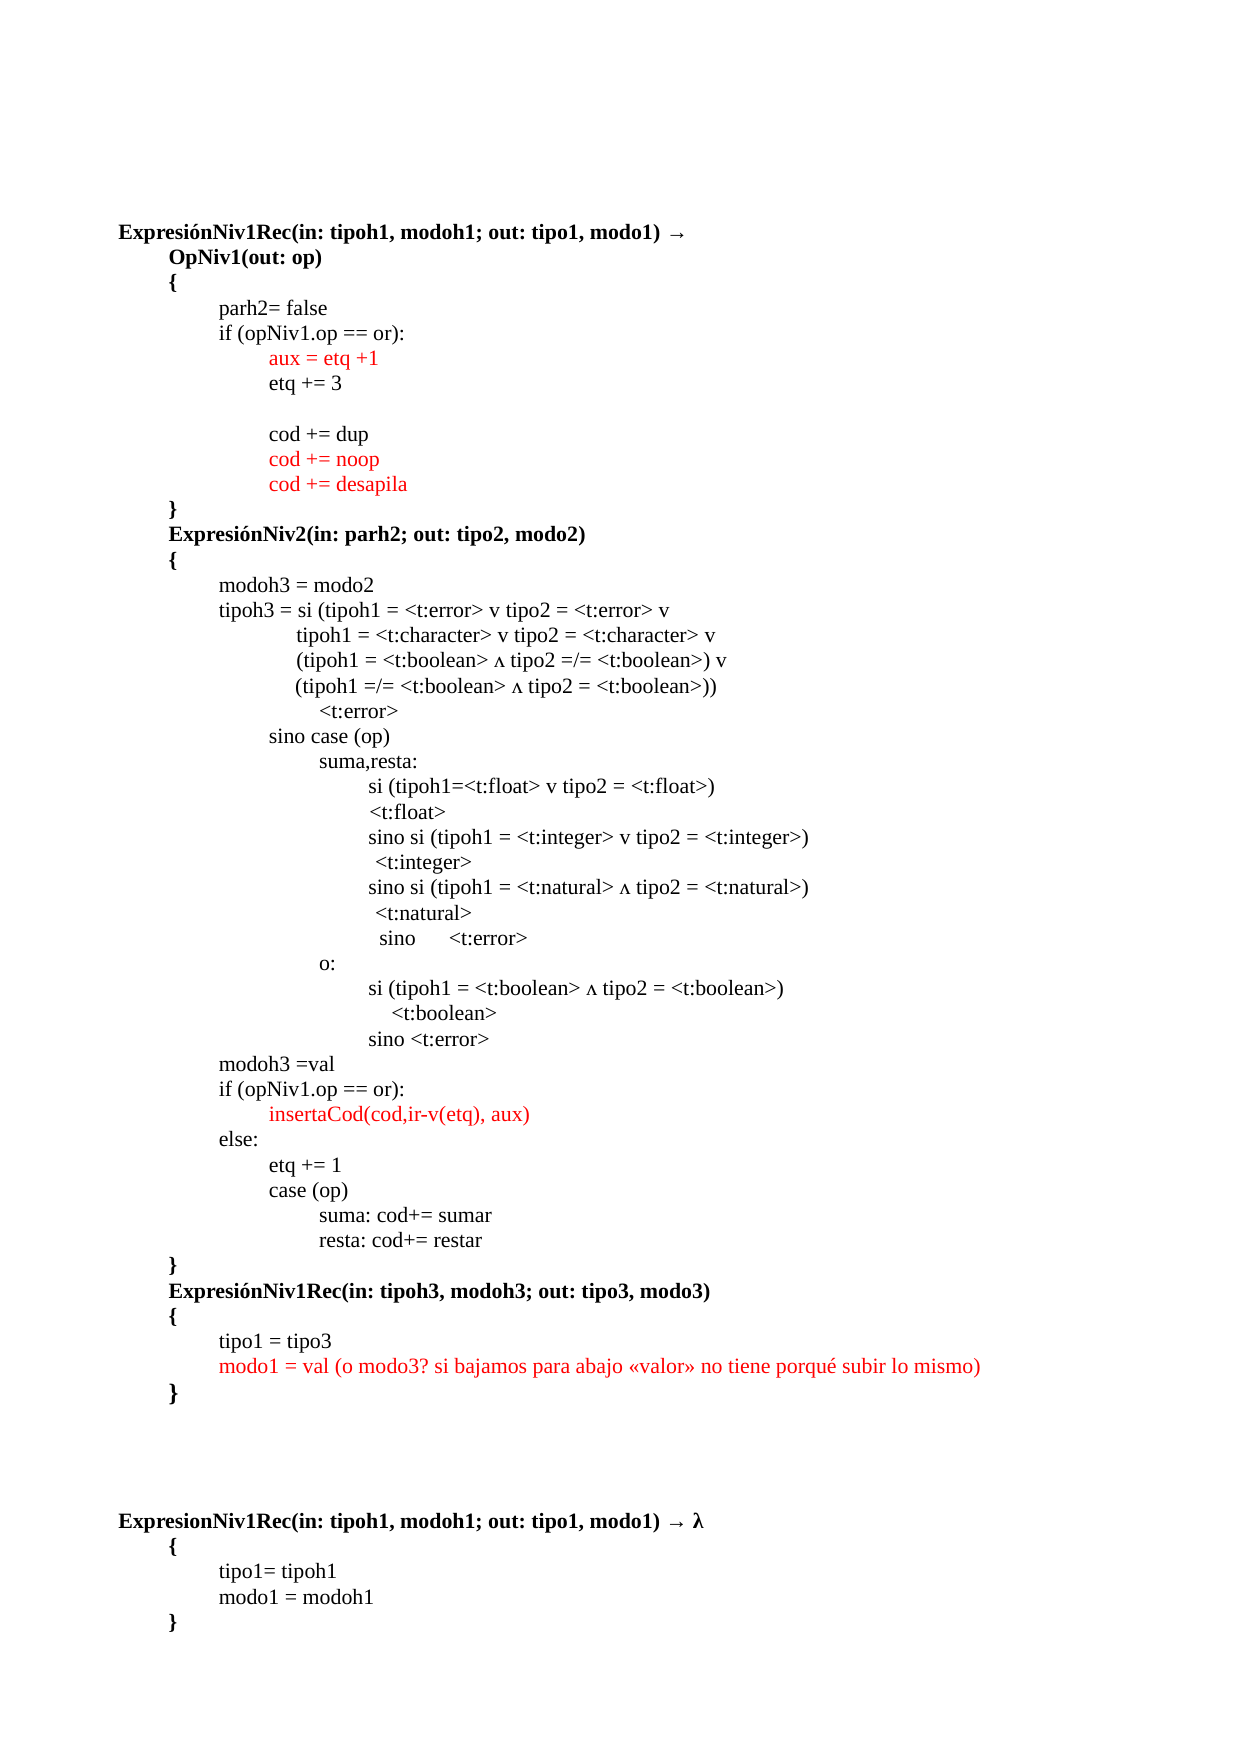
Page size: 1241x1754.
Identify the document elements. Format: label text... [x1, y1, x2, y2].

text ExpresiónNiv1Rec(in: tipoh1, modoh1; out: tipo1, modo1) → [118, 219, 1122, 244]
text ExpresionNiv1Rec(in: tipoh1, modoh1; out: tipo1, modo1) → λ [118, 1508, 1122, 1533]
text cod += desapila [168, 471, 1122, 496]
text sino si (tipoh1 = <t:natural> ᴧ tipo2 = <t:natural>) [168, 874, 1122, 899]
text sino si (tipoh1 = <t:integer> v tipo2 = <t:integer>) [168, 824, 1122, 849]
text ExpresiónNiv1Rec(in: tipoh3, modoh3; out: tipo3, modo3) [168, 1278, 1122, 1303]
text modoh3 =val [168, 1051, 1122, 1076]
text cod += dup [168, 421, 1122, 446]
text { [168, 1303, 1122, 1328]
text resta: cod+= restar [168, 1227, 1122, 1252]
text tipoh1 = <t:character> v tipo2 = <t:character> v [168, 622, 1122, 647]
text <t:float> [168, 799, 1122, 824]
text si (tipoh1=<t:float> v tipo2 = <t:float>) [168, 773, 1122, 799]
text ExpresiónNiv2(in: parh2; out: tipo2, modo2) [168, 521, 1122, 547]
text { [168, 1533, 1122, 1558]
text modo1 = modoh1 [168, 1584, 1122, 1609]
text { [168, 547, 1122, 572]
text suma,resta: [168, 748, 1122, 773]
text sino <t:error> [168, 925, 1122, 950]
text etq += 1 [168, 1152, 1122, 1177]
text o: [168, 950, 1122, 975]
text <t:natural> [168, 899, 1122, 925]
text } [168, 1252, 1122, 1278]
text <t:boolean> [168, 1000, 1122, 1026]
text if (opNiv1.op == or): [168, 1076, 1122, 1101]
text suma: cod+= sumar [168, 1202, 1122, 1227]
text aux = etq +1 [168, 345, 1122, 370]
text parh2= false [168, 294, 1122, 320]
text } [168, 1378, 1122, 1407]
text tipo1= tipoh1 [168, 1558, 1122, 1584]
text } [168, 1609, 1122, 1634]
text sino case (op) [168, 723, 1122, 748]
text <t:error> [168, 698, 1122, 723]
text if (opNiv1.op == or): [168, 320, 1122, 345]
text tipo1 = tipo3 [168, 1328, 1122, 1353]
text modo1 = val (o modo3? si bajamos para abajo «valor» no tiene porqué subir lo mismo) [168, 1353, 1122, 1378]
text tipoh3 = si (tipoh1 = <t:error> v tipo2 = <t:error> v [168, 597, 1122, 622]
text si (tipoh1 = <t:boolean> ᴧ tipo2 = <t:boolean>) [168, 975, 1122, 1000]
text etq += 3 [168, 370, 1122, 395]
text (tipoh1 = <t:boolean> ᴧ tipo2 =/= <t:boolean>) v [168, 647, 1122, 673]
text cod += noop [168, 446, 1122, 471]
text (tipoh1 =/= <t:boolean> ᴧ tipo2 = <t:boolean>)) [168, 673, 1122, 698]
text { [168, 269, 1122, 294]
text modoh3 = modo2 [168, 572, 1122, 597]
text sino <t:error> [168, 1026, 1122, 1051]
text case (op) [168, 1177, 1122, 1202]
text else: [168, 1126, 1122, 1152]
text OpNiv1(out: op) [118, 244, 1122, 269]
text <t:integer> [168, 849, 1122, 874]
text insertaCod(cod,ir-v(etq), aux) [168, 1101, 1122, 1126]
text } [168, 496, 1122, 521]
